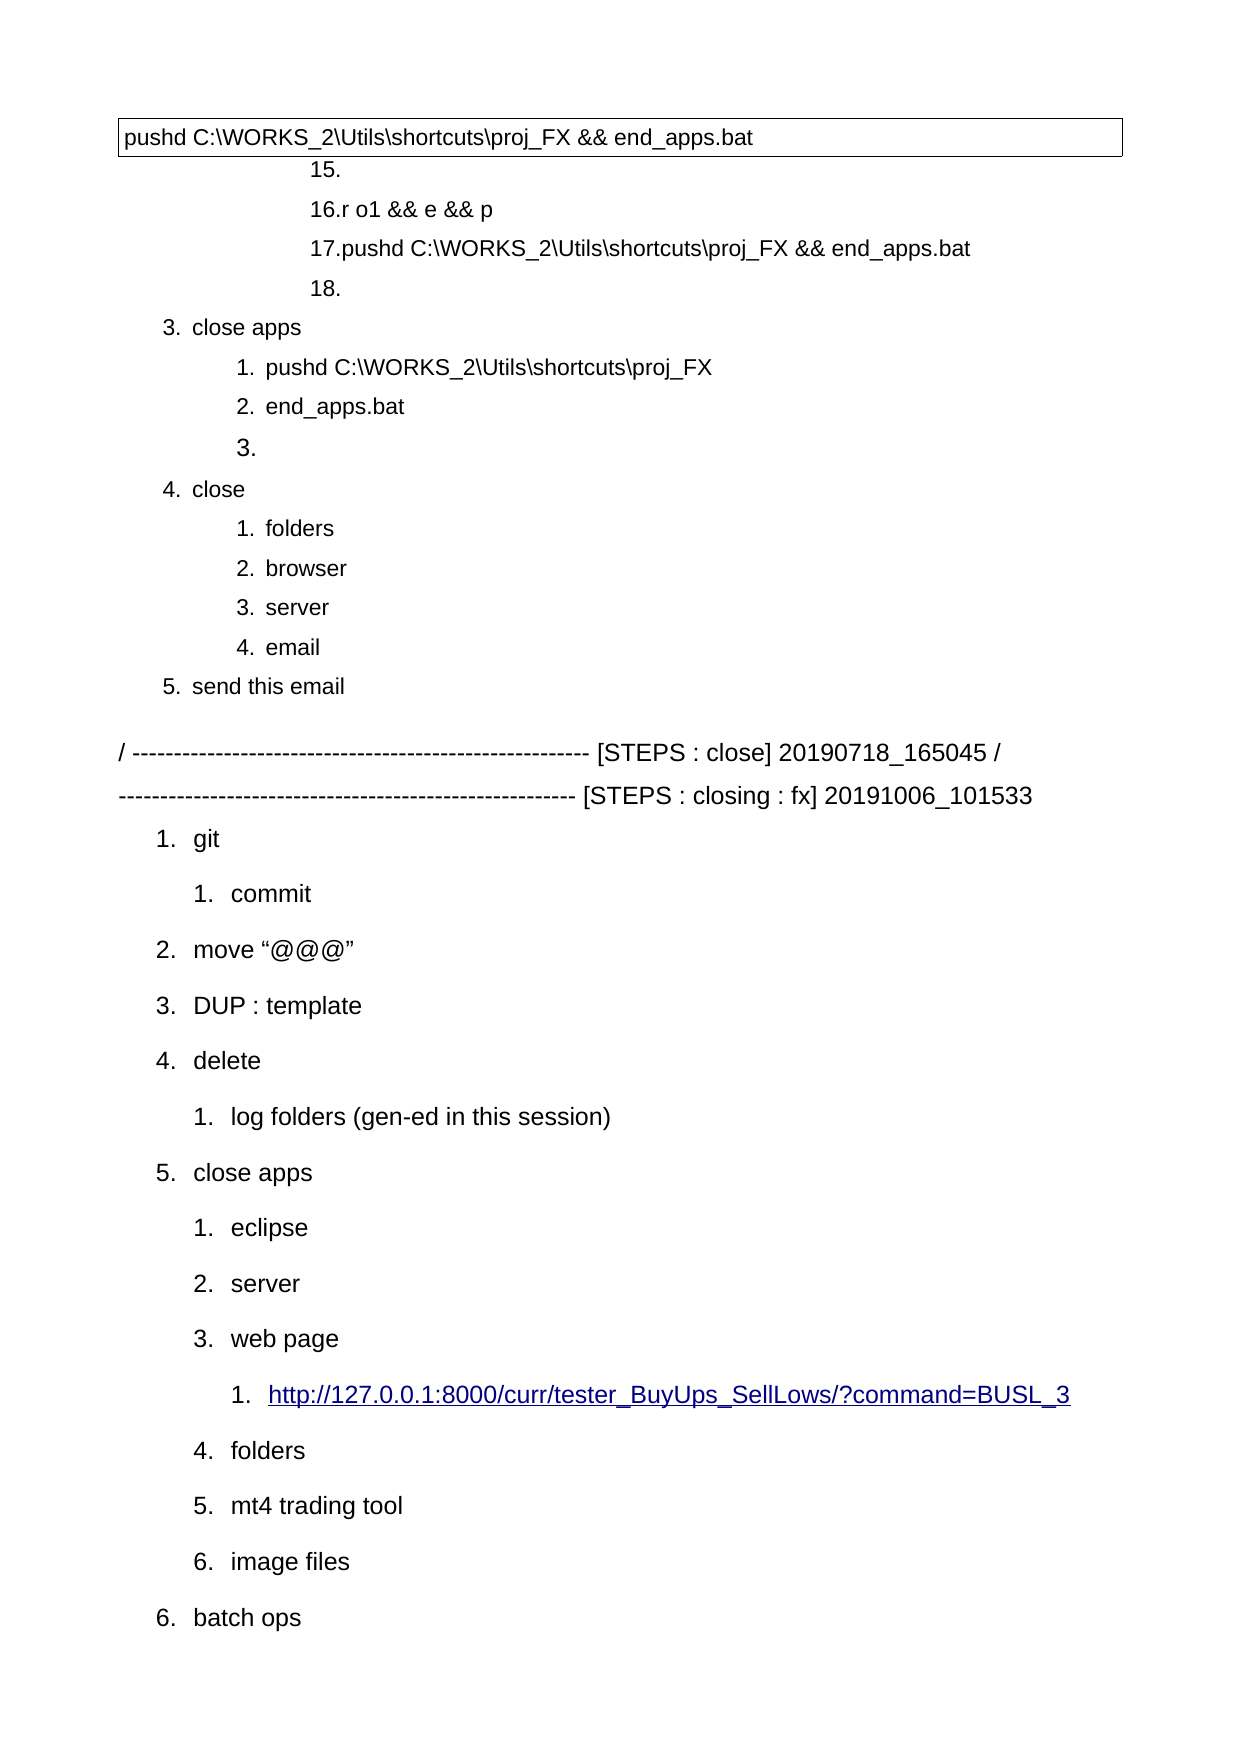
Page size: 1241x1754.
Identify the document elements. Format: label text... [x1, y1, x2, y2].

list close [162, 476, 1122, 502]
list server [236, 594, 1122, 620]
list mt4 trading tool [193, 1491, 1122, 1520]
list commit [193, 879, 1122, 908]
list r o1 && e && p [309, 196, 1122, 222]
list web page [193, 1324, 1122, 1353]
list log folders (gen-ed in this session) [193, 1102, 1122, 1131]
list browser [236, 554, 1122, 581]
list delete [156, 1046, 1122, 1075]
list send this email [162, 673, 1122, 699]
text ------------------------------------------------------- [STEPS : closing : fx] 20191006_101533 [118, 781, 1122, 809]
list close apps [162, 314, 1122, 340]
list end_apps.bat [236, 393, 1122, 419]
list git [156, 824, 1122, 852]
list pushd C:\WORKS_2\Utils\shortcuts\proj_FX && end_apps.bat [309, 235, 1122, 261]
list http://127.0.0.1:8000/curr/tester_BuyUps_SellLows/?command=BUSL_3 [231, 1380, 1122, 1409]
text / ------------------------------------------------------- [STEPS : close] 20190718_165045 / [118, 737, 1122, 766]
list eclipse [193, 1213, 1122, 1242]
list image files [193, 1547, 1122, 1576]
list move “@@@” [156, 935, 1122, 964]
table_cell pushd C:\WORKS_2\Utils\shortcuts\proj_FX && end_apps.bat [119, 119, 1122, 156]
list email [236, 633, 1122, 660]
list folders [193, 1436, 1122, 1464]
list close apps [156, 1157, 1122, 1186]
list folders [236, 515, 1122, 541]
list server [193, 1269, 1122, 1297]
list DUP : template [156, 991, 1122, 1019]
list pushd C:\WORKS_2\Utils\shortcuts\proj_FX [236, 353, 1122, 380]
list batch ops [156, 1602, 1122, 1631]
